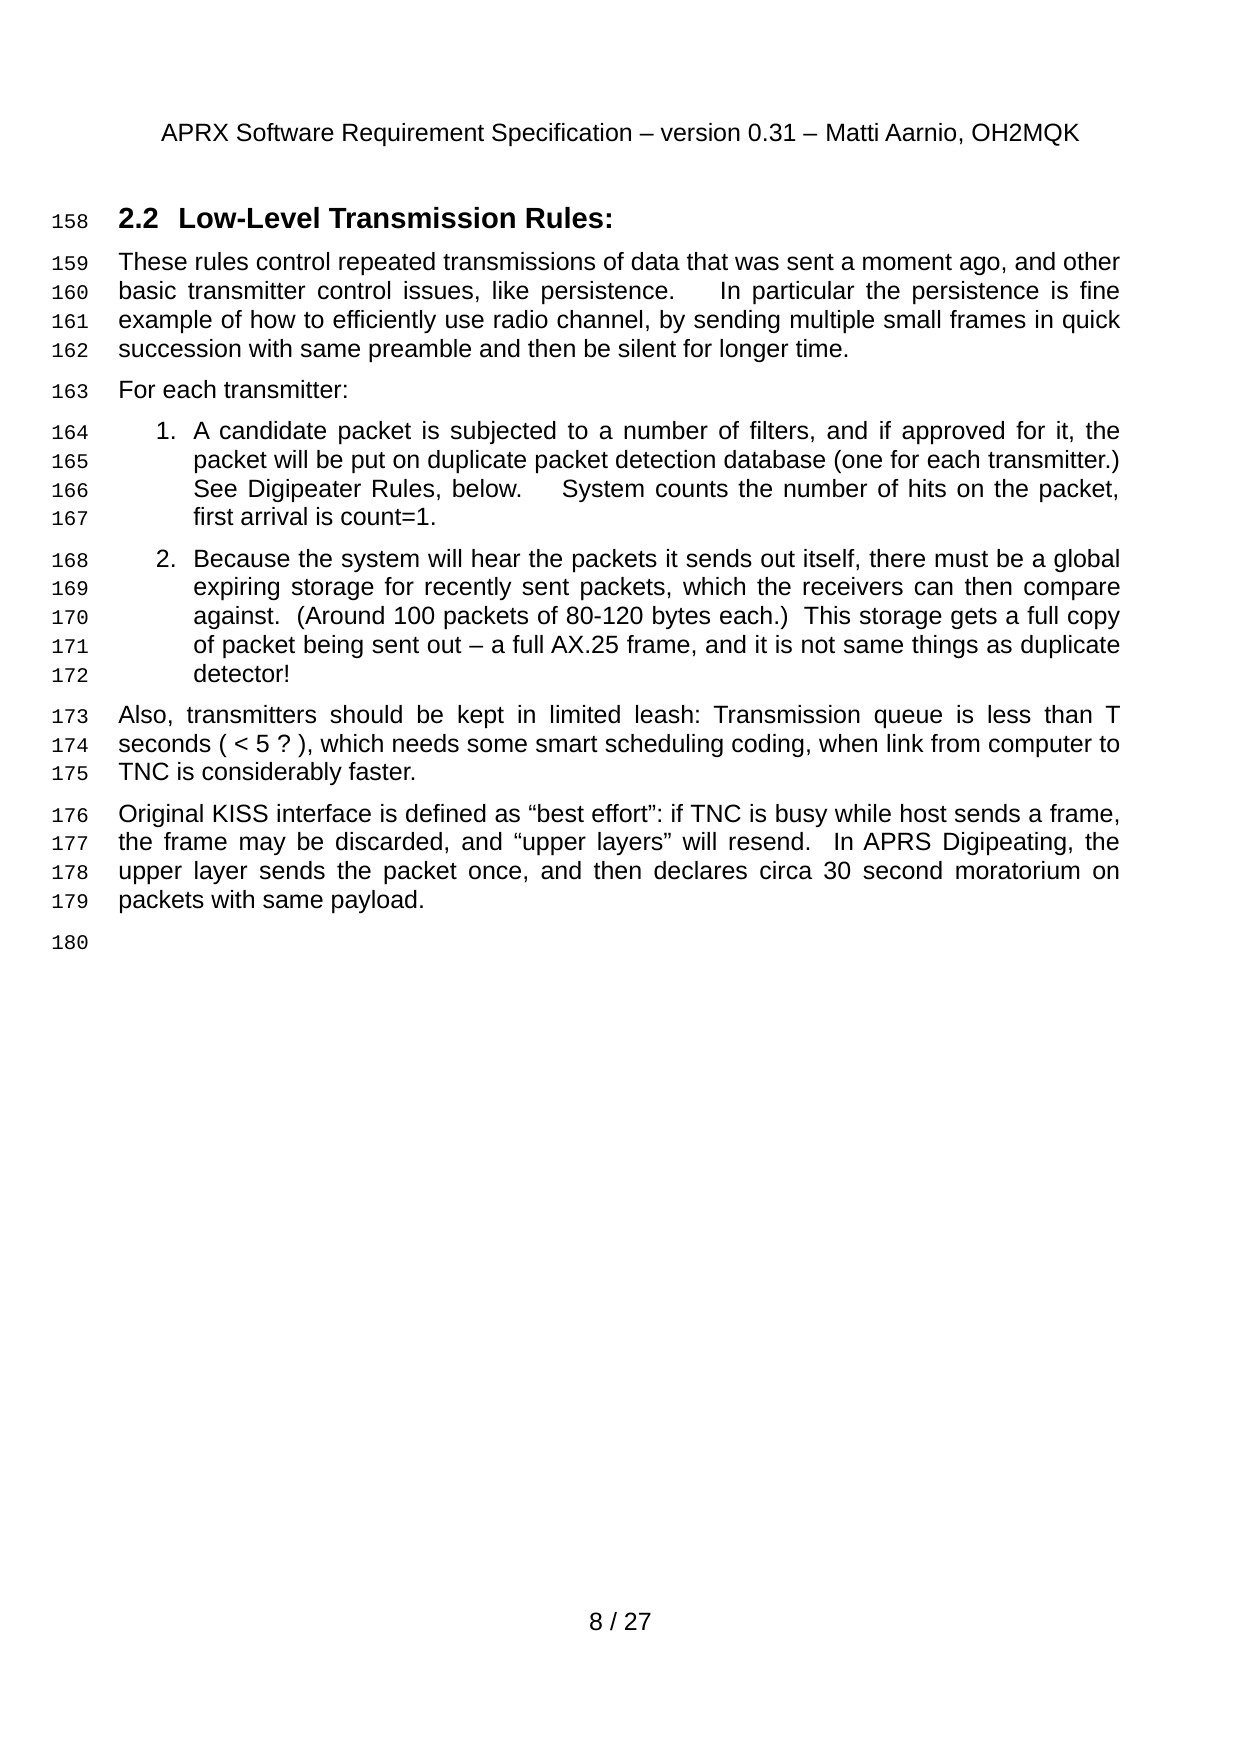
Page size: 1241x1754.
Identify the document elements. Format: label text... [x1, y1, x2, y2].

text Original KISS interface is defined as “best effort”: if TNC is busy while host sends a frame, the frame may be discarded, and “upper layers” will resend. In APRS Digipeating, the upper layer sends the packet once, and then declares circa 30 second moratorium on packets with same payload. [118, 799, 1122, 914]
text Also, transmitters should be kept in limited leash: Transmission queue is less than T seconds ( < 5 ? ), which needs some smart scheduling coding, when link from computer to TNC is considerably faster. [118, 700, 1122, 786]
list A candidate packet is subjected to a number of filters, and if approved for it, the packet will be put on duplicate packet detection database (one for each transmitter.) See Digipeater Rules, below. System counts the number of hits on the packet, first arrival is count=1. [156, 416, 1122, 531]
text For each transmitter: [118, 375, 1122, 404]
list Because the system will hear the packets it sends out itself, there must be a global expiring storage for recently sent packets, which the receivers can then compare against. (Around 100 packets of 80-120 bytes each.) This storage gets a full copy of packet being sent out – a full AX.25 frame, and it is not same things as duplicate detector! [156, 544, 1122, 687]
text These rules control repeated transmissions of data that was sent a moment ago, and other basic transmitter control issues, like persistence. In particular the persistence is fine example of how to efficiently use radio channel, by sending multiple small frames in quick succession with same preamble and then be silent for longer time. [118, 247, 1122, 362]
subtitle Low-Level Transmission Rules: [118, 201, 1122, 235]
